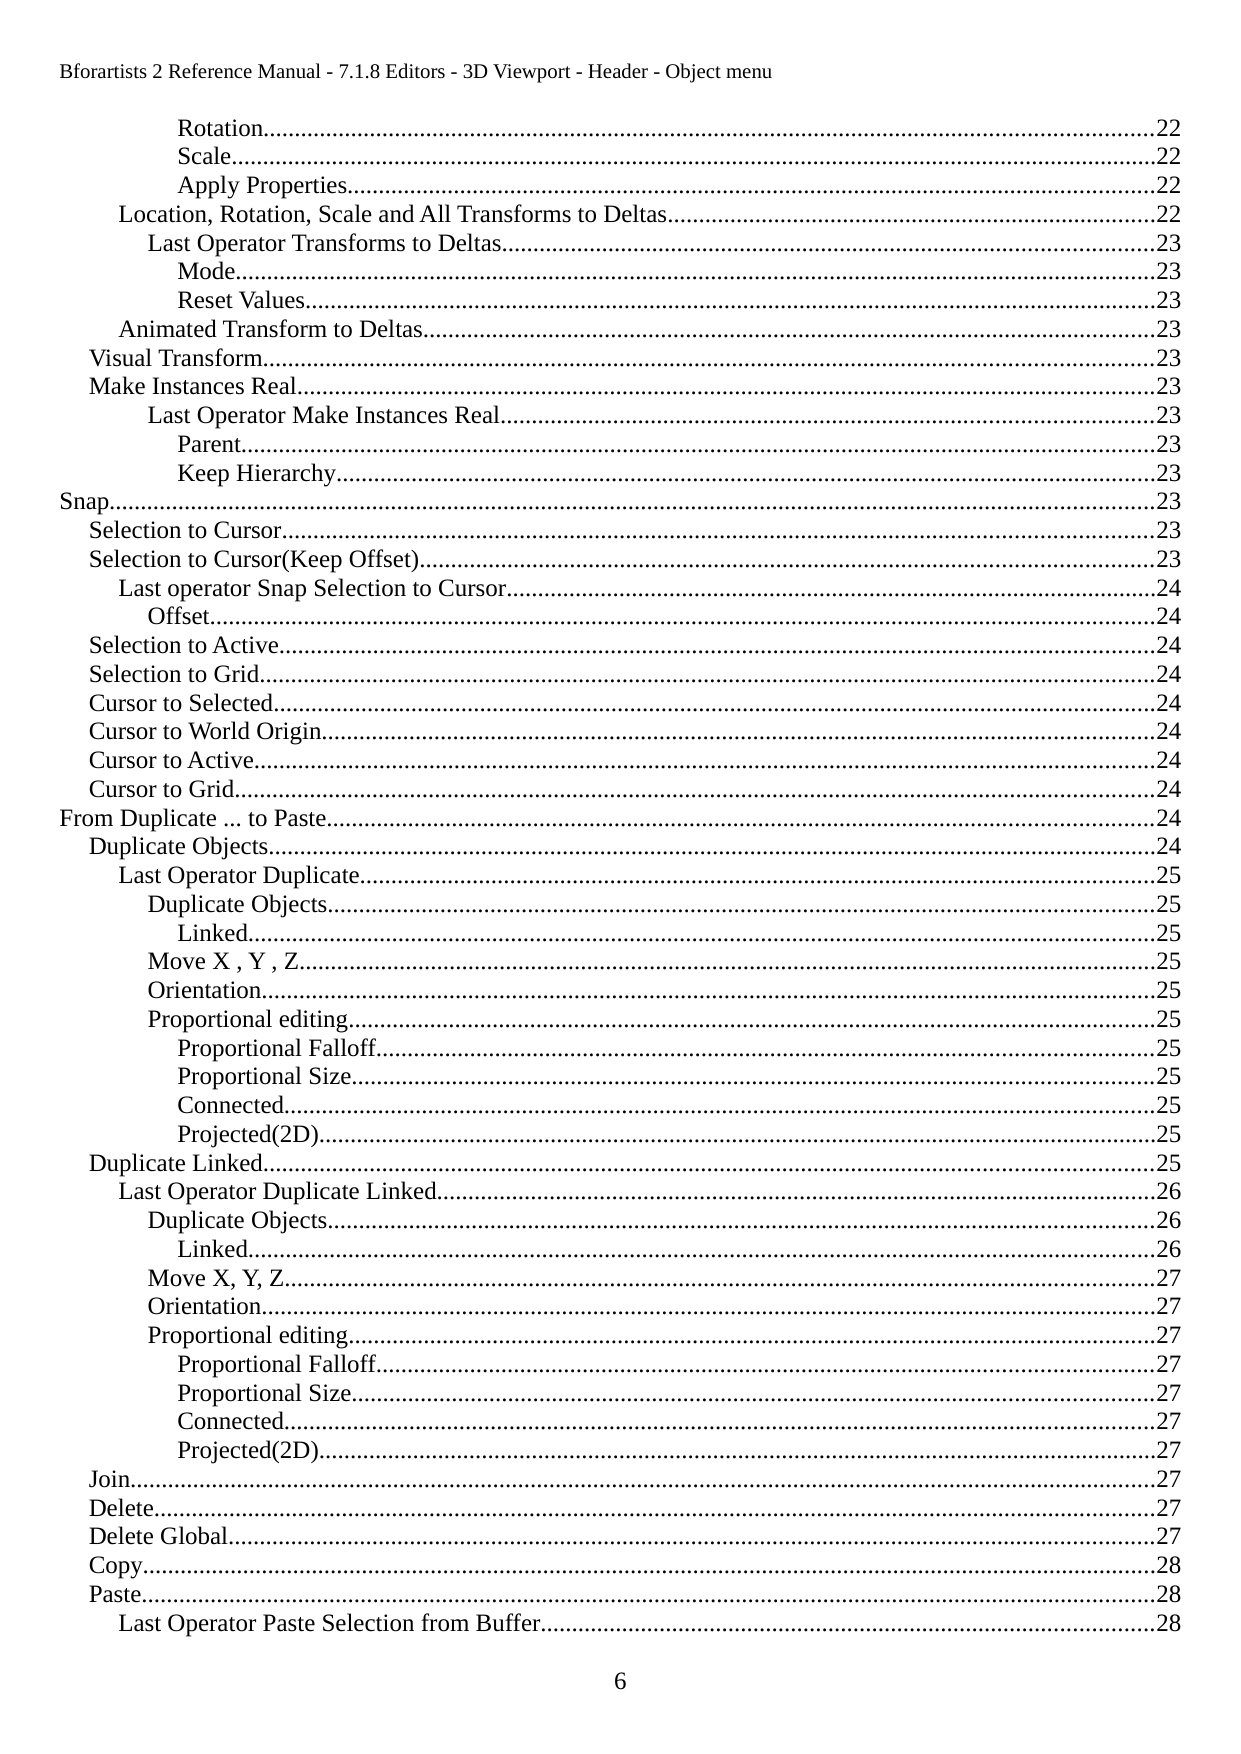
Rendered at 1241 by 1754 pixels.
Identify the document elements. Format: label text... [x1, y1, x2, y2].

text Last Operator Paste Selection from Buffer 28 [118, 1608, 1181, 1636]
text Proportional Size 27 [177, 1378, 1181, 1406]
text Linked 25 [177, 918, 1181, 946]
text Visual Transform 23 [88, 343, 1181, 371]
text Connected 27 [177, 1406, 1181, 1435]
text Last Operator Duplicate Linked 26 [118, 1176, 1181, 1205]
text Proportional editing 25 [147, 1004, 1181, 1033]
text Duplicate Linked 25 [88, 1148, 1181, 1176]
text Rotation 22 [177, 113, 1181, 141]
text Proportional Size 25 [177, 1061, 1181, 1090]
text Reset Values 23 [177, 285, 1181, 314]
text Location, Rotation, Scale and All Transforms to Deltas 22 [118, 199, 1181, 228]
text Last Operator Duplicate 25 [118, 860, 1181, 889]
text Move X, Y, Z 27 [147, 1263, 1181, 1291]
text Proportional Falloff 25 [177, 1033, 1181, 1061]
text Mode 23 [177, 256, 1181, 285]
text Selection to Grid 24 [88, 659, 1181, 688]
text Delete Global 27 [88, 1521, 1181, 1550]
text Offset 24 [147, 601, 1181, 630]
text Join 27 [88, 1464, 1181, 1493]
text Projected(2D) 25 [177, 1119, 1181, 1148]
text Scale 22 [177, 141, 1181, 170]
text Move X , Y , Z 25 [147, 946, 1181, 975]
text Last operator Snap Selection to Cursor 24 [118, 573, 1181, 601]
text Cursor to Selected 24 [88, 688, 1181, 716]
text Cursor to Grid 24 [88, 774, 1181, 803]
text Make Instances Real 23 [88, 371, 1181, 400]
text Linked 26 [177, 1234, 1181, 1263]
text Delete 27 [88, 1493, 1181, 1521]
text Duplicate Objects 25 [147, 889, 1181, 918]
text Keep Hierarchy 23 [177, 458, 1181, 486]
text Copy 28 [88, 1550, 1181, 1579]
text Orientation 27 [147, 1291, 1181, 1320]
text Orientation 25 [147, 975, 1181, 1004]
text Parent 23 [177, 429, 1181, 458]
text Apply Properties 22 [177, 170, 1181, 199]
text Paste 28 [88, 1579, 1181, 1608]
text Selection to Cursor(Keep Offset) 23 [88, 544, 1181, 573]
text Last Operator Transforms to Deltas 23 [147, 228, 1181, 256]
text From Duplicate ... to Paste 24 [59, 803, 1181, 831]
text Projected(2D) 27 [177, 1435, 1181, 1464]
text Cursor to World Origin 24 [88, 716, 1181, 745]
text Cursor to Active 24 [88, 745, 1181, 774]
text Last Operator Make Instances Real 23 [147, 400, 1181, 429]
text Connected 25 [177, 1090, 1181, 1119]
text Duplicate Objects 24 [88, 831, 1181, 860]
text Snap 23 [59, 486, 1181, 515]
text Proportional Falloff 27 [177, 1349, 1181, 1378]
text Duplicate Objects 26 [147, 1205, 1181, 1234]
text Proportional editing 27 [147, 1320, 1181, 1349]
text Selection to Cursor 23 [88, 515, 1181, 544]
text Selection to Active 24 [88, 630, 1181, 659]
text Animated Transform to Deltas 23 [118, 314, 1181, 343]
